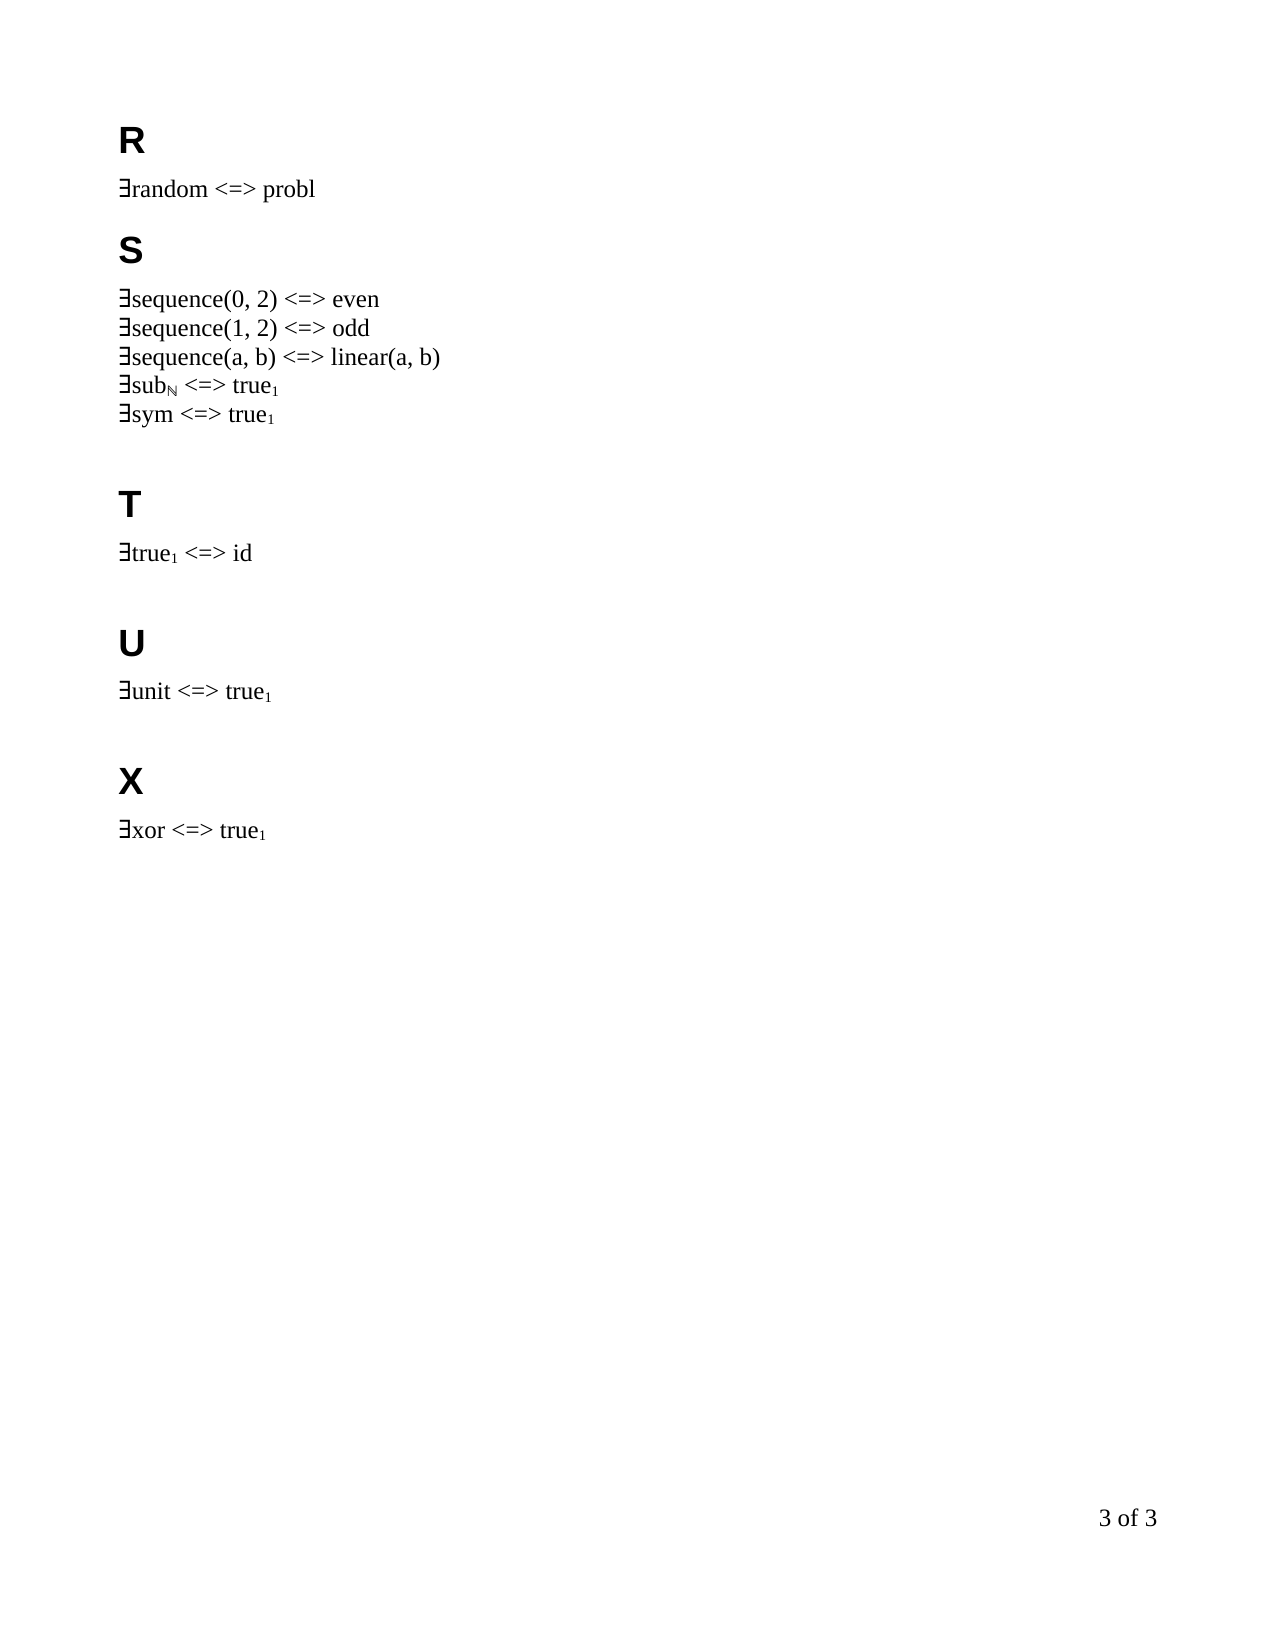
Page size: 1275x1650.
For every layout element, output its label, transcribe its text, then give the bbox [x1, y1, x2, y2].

text ∃sequence(0, 2) <=> even [118, 284, 1157, 313]
text ∃unit <=> true1 [118, 676, 1157, 705]
subtitle R [118, 118, 1157, 162]
text ∃subℕ <=> true1 [118, 370, 1157, 399]
subtitle U [118, 620, 1157, 664]
text ∃xor <=> true1 [118, 815, 1157, 844]
subtitle S [118, 228, 1157, 272]
text ∃sym <=> true1 [118, 399, 1157, 428]
text ∃true1 <=> id [118, 538, 1157, 567]
text ∃random <=> probl [118, 174, 1157, 203]
text ∃sequence(1, 2) <=> odd [118, 313, 1157, 342]
subtitle T [118, 482, 1157, 525]
subtitle X [118, 759, 1157, 803]
text ∃sequence(a, b) <=> linear(a, b) [118, 342, 1157, 370]
